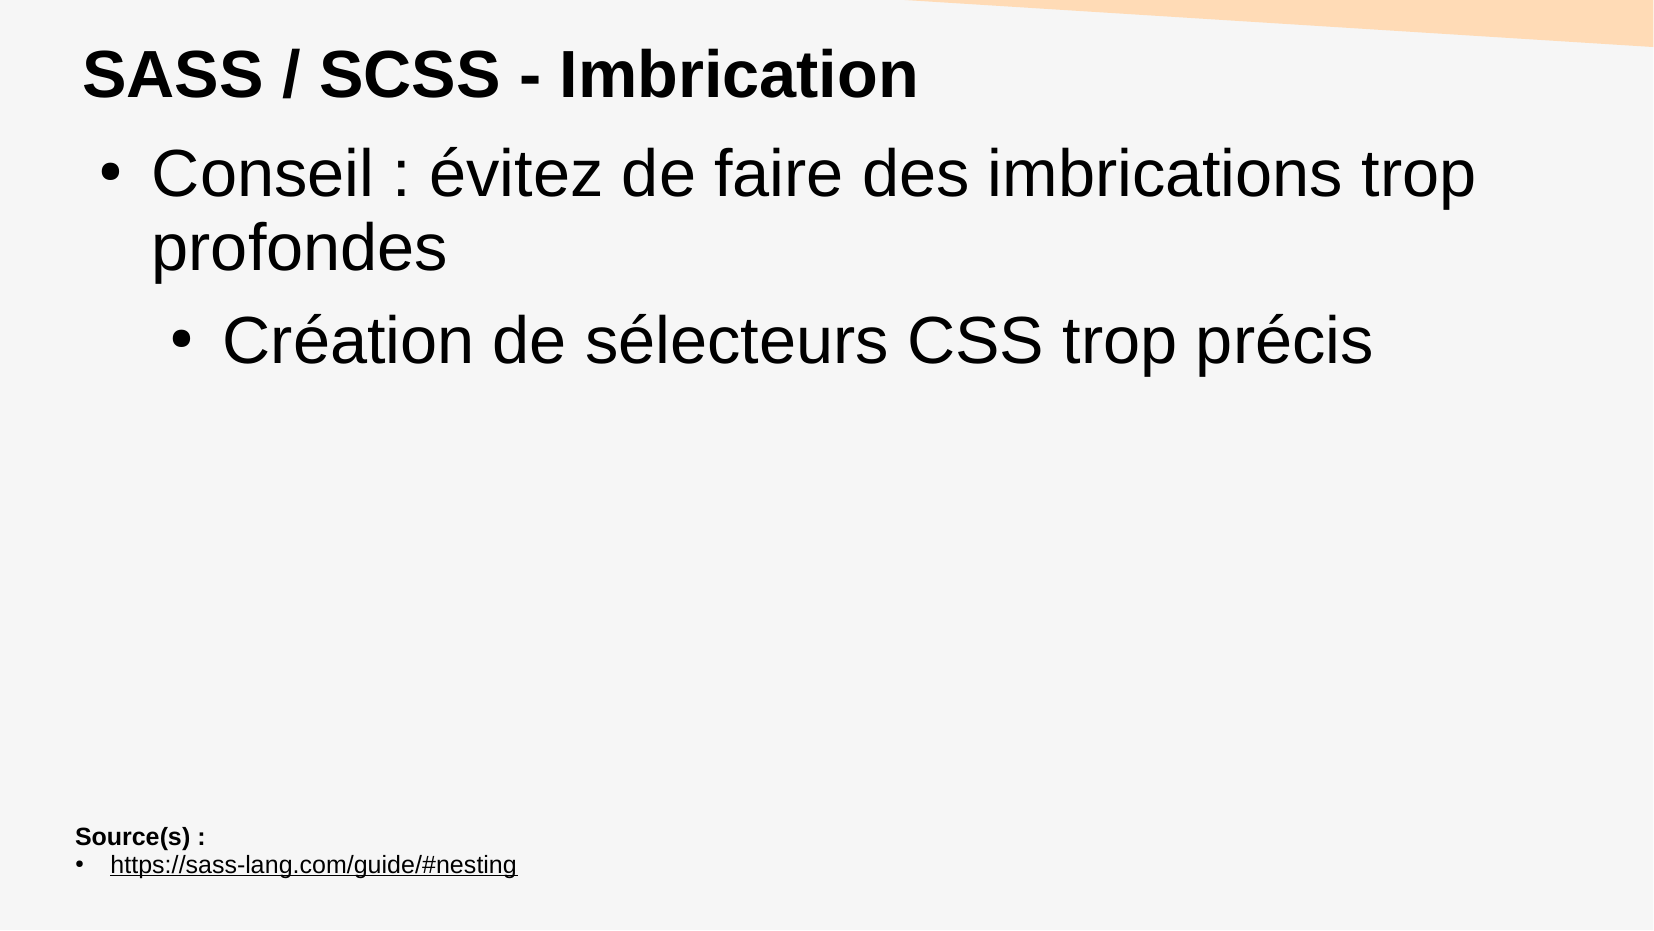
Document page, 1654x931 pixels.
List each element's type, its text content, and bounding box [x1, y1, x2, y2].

list Conseil : évitez de faire des imbrications trop profondes Création de sélecteurs CSS trop précis [80, 135, 1620, 816]
text_box Source(s) : https://sass-lang.com/guide/#nesting [60, 815, 1546, 929]
text_box [904, 0, 1654, 48]
title SASS / SCSS - Imbrication [82, 37, 1571, 114]
